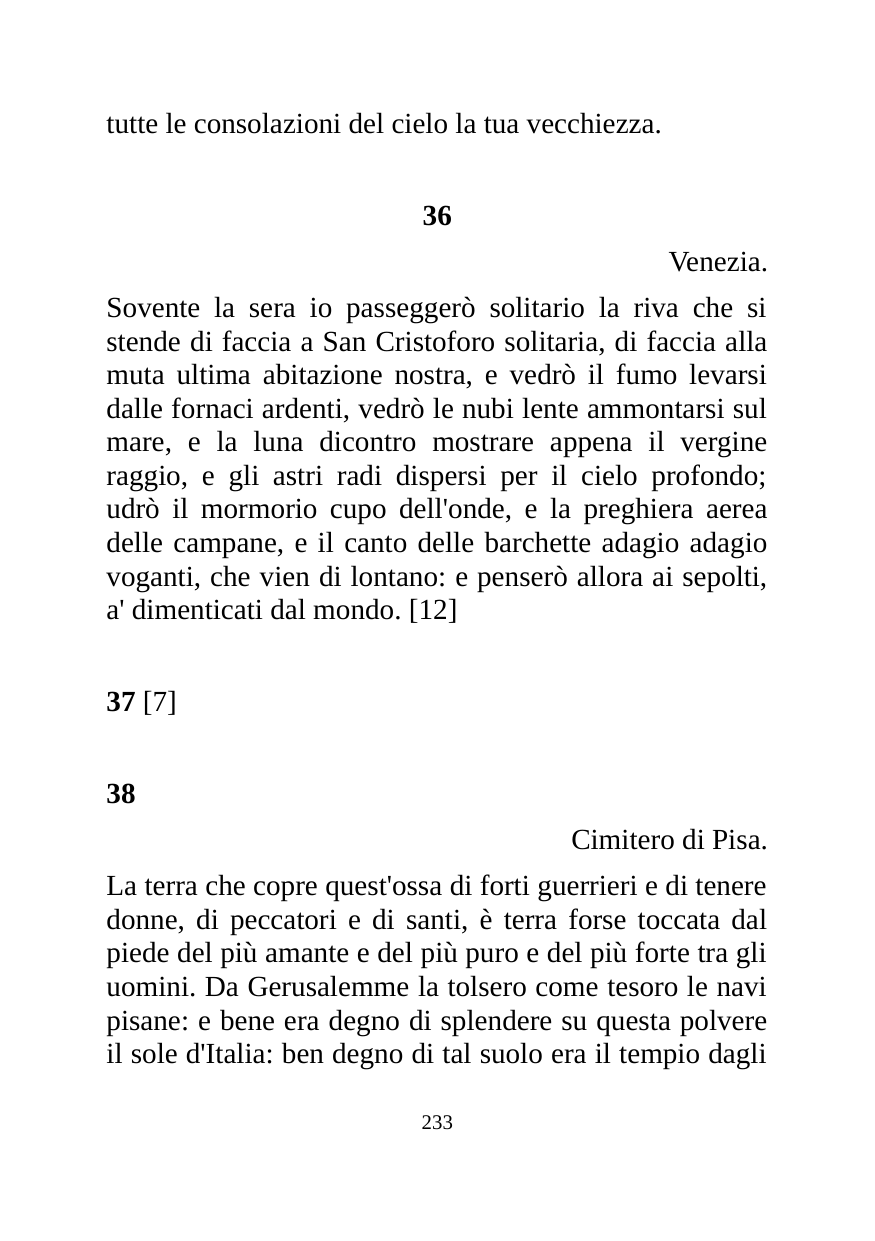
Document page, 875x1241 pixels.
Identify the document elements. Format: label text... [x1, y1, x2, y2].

text tutte le consolazioni del cielo la tua vecchiezza. [106, 106, 768, 140]
text Sovente la sera io passeggerò solitario la riva che si stende di faccia a San Cristoforo solitaria, di faccia alla muta ultima abitazione nostra, e vedrò il fumo levarsi dalle fornaci ardenti, vedrò le nubi lente ammontarsi sul mare, e la luna dicontro mostrare appena il vergine raggio, e gli astri radi dispersi per il cielo profondo; udrò il mormorio cupo dell'onde, e la preghiera aerea delle campane, e il canto delle barchette adagio adagio voganti, che vien di lontano: e penserò allora ai sepolti, a' dimenticati dal mondo. [12] [106, 290, 768, 626]
text Cimitero di Pisa. [106, 822, 768, 856]
text 38 [106, 776, 768, 810]
text Venezia. [106, 244, 768, 278]
text La terra che copre quest'ossa di forti guerrieri e di tenere donne, di peccatori e di santi, è terra forse toccata dal piede del più amante e del più puro e del più forte tra gli uomini. Da Gerusalemme la tolsero come tesoro le navi pisane: e bene era degno di splendere su questa polvere il sole d'Italia: ben degno di tal suolo era il tempio dagli [106, 868, 768, 1070]
text 36 [106, 198, 768, 232]
text 37 [7] [106, 684, 768, 718]
